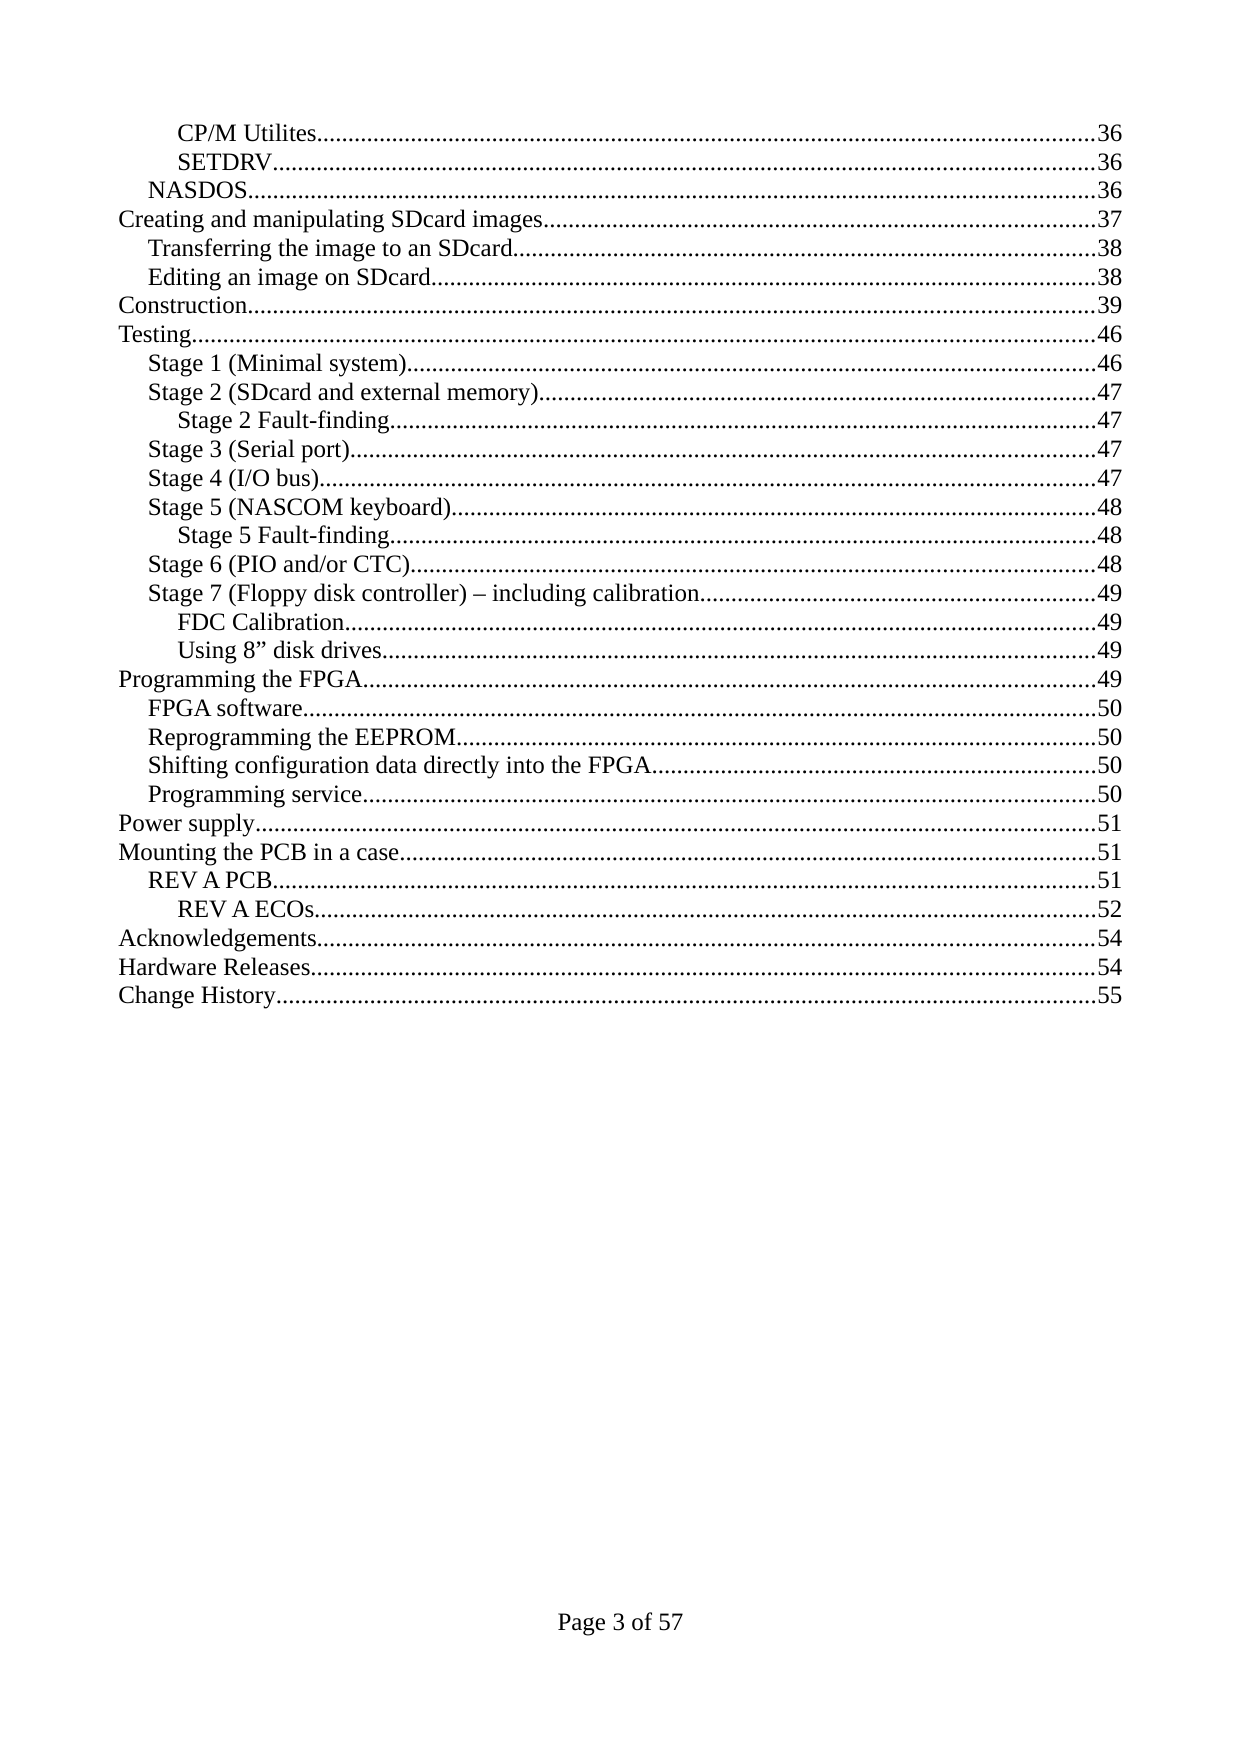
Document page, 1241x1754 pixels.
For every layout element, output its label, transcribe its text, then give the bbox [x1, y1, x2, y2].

text Programming service 50 [148, 779, 1122, 808]
text Stage 7 (Floppy disk controller) – including calibration 49 [148, 578, 1122, 607]
text CP/M Utilites 36 [177, 118, 1122, 147]
text FPGA software 50 [148, 693, 1122, 722]
text Stage 1 (Minimal system) 46 [148, 348, 1122, 377]
text Creating and manipulating SDcard images 37 [118, 204, 1122, 233]
text Stage 5 Fault-finding 48 [177, 521, 1122, 549]
text Stage 2 Fault-finding 47 [177, 406, 1122, 434]
text Editing an image on SDcard 38 [148, 262, 1122, 291]
text Stage 5 (NASCOM keyboard) 48 [148, 492, 1122, 521]
text Acknowledgements 54 [118, 923, 1122, 952]
text Stage 6 (PIO and/or CTC) 48 [148, 549, 1122, 578]
text Power supply 51 [118, 808, 1122, 837]
text Construction 39 [118, 291, 1122, 319]
text Shifting configuration data directly into the FPGA 50 [148, 751, 1122, 779]
text FDC Calibration 49 [177, 607, 1122, 636]
text Stage 2 (SDcard and external memory) 47 [148, 377, 1122, 406]
text Programming the FPGA 49 [118, 664, 1122, 693]
text Hardware Releases 54 [118, 952, 1122, 981]
text Stage 4 (I/O bus) 47 [148, 463, 1122, 492]
text Change History 55 [118, 981, 1122, 1009]
text Transferring the image to an SDcard 38 [148, 233, 1122, 262]
text Reprogramming the EEPROM 50 [148, 722, 1122, 751]
text Testing 46 [118, 319, 1122, 348]
text SETDRV 36 [177, 147, 1122, 176]
text NASDOS 36 [148, 176, 1122, 204]
text REV A PCB 51 [148, 866, 1122, 894]
text REV A ECOs 52 [177, 894, 1122, 923]
text Mounting the PCB in a case 51 [118, 837, 1122, 866]
text Using 8” disk drives 49 [177, 636, 1122, 664]
text Stage 3 (Serial port) 47 [148, 434, 1122, 463]
